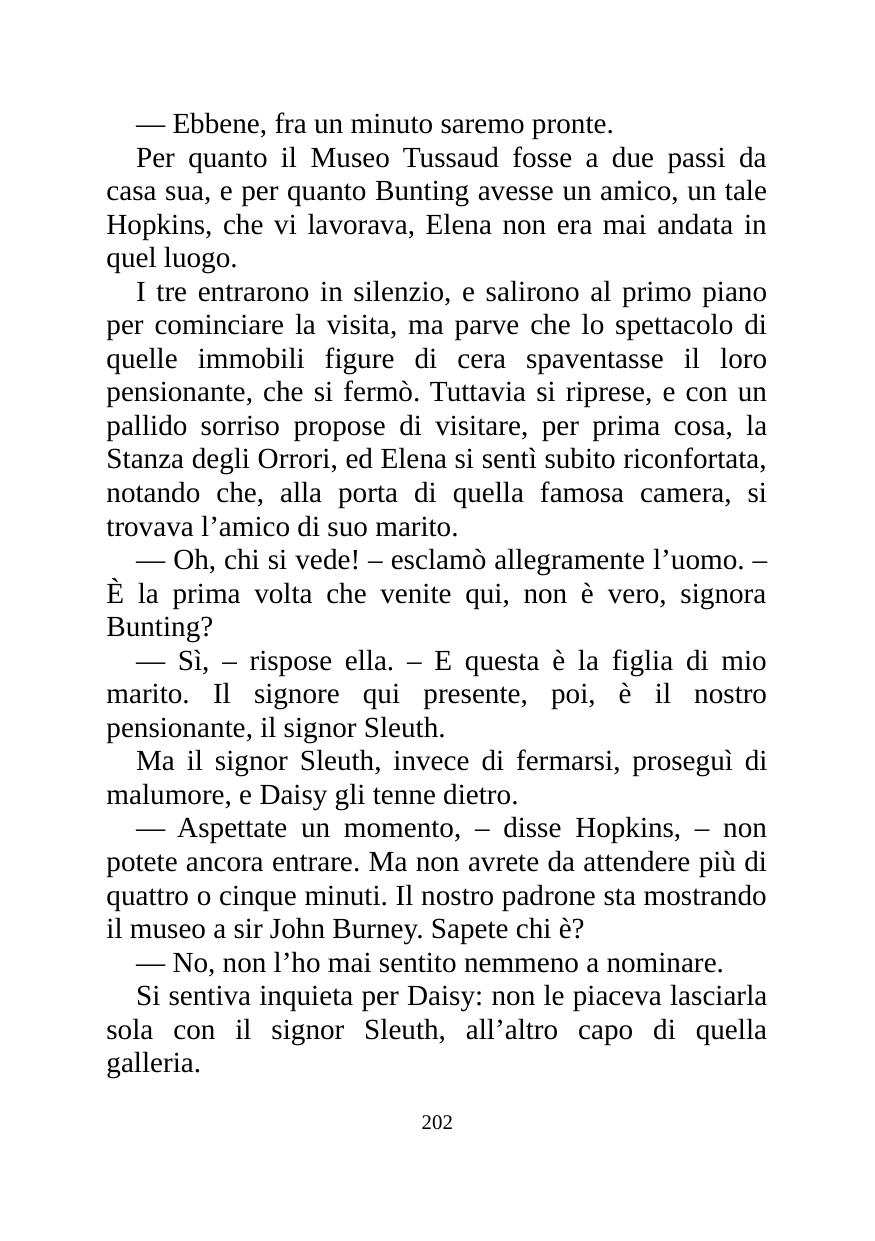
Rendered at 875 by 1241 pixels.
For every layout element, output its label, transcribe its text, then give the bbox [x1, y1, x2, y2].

text — Aspettate un momento, – disse Hopkins, – non potete ancora entrare. Ma non avrete da attendere più di quattro o cinque minuti. Il nostro padrone sta mostrando il museo a sir John Burney. Sapete chi è? [106, 811, 768, 945]
text — Ebbene, fra un minuto saremo pronte. [106, 106, 768, 140]
text I tre entrarono in silenzio, e salirono al primo piano per cominciare la visita, ma parve che lo spettacolo di quelle immobili figure di cera spaventasse il loro pensionante, che si fermò. Tuttavia si riprese, e con un pallido sorriso propose di visitare, per prima cosa, la Stanza degli Orrori, ed Elena si sentì subito riconfortata, notando che, alla porta di quella famosa camera, si trovava l’amico di suo marito. [106, 274, 768, 542]
text Ma il signor Sleuth, invece di fermarsi, proseguì di malumore, e Daisy gli tenne dietro. [106, 743, 768, 811]
text Si sentiva inquieta per Daisy: non le piaceva lasciarla sola con il signor Sleuth, all’altro capo di quella galleria. [106, 978, 768, 1079]
text — No, non l’ho mai sentito nemmeno a nominare. [106, 945, 768, 978]
text — Sì, – rispose ella. – E questa è la figlia di mio marito. Il signore qui presente, poi, è il nostro pensionante, il signor Sleuth. [106, 643, 768, 743]
text — Oh, chi si vede! – esclamò allegramente l’uomo. – È la prima volta che venite qui, non è vero, signora Bunting? [106, 542, 768, 643]
text Per quanto il Museo Tussaud fosse a due passi da casa sua, e per quanto Bunting avesse un amico, un tale Hopkins, che vi lavorava, Elena non era mai andata in quel luogo. [106, 140, 768, 274]
